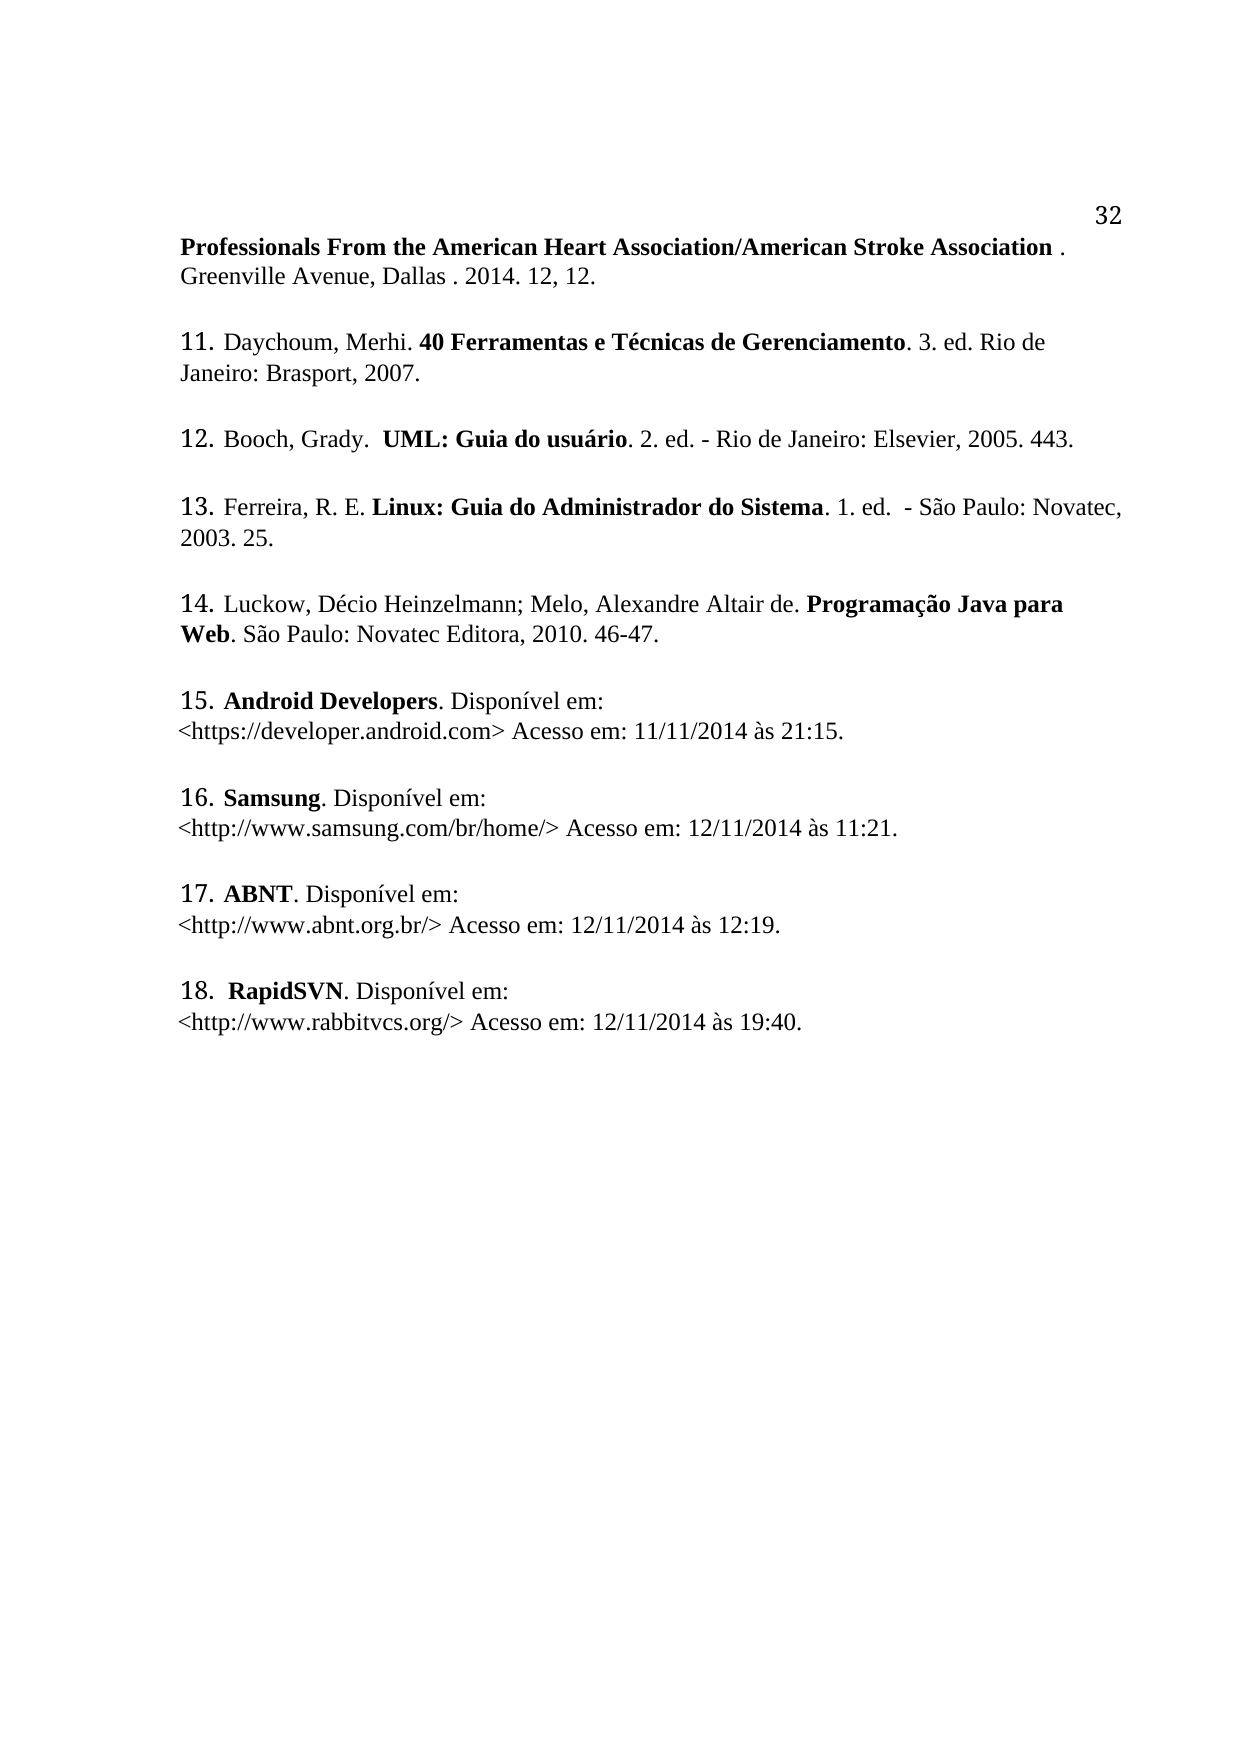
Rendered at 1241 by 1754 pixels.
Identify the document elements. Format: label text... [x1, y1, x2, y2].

list RapidSVN. Disponível em: [180, 973, 1122, 1007]
list Samsung. Disponível em: [180, 779, 1122, 813]
list Professionals From the American Heart Association/American Stroke Association . Greenville Avenue, Dallas . 2014. 12, 12. [180, 232, 1122, 289]
text <http://www.abnt.org.br/> Acesso em: 12/11/2014 às 12:19. [177, 910, 1122, 939]
list Ferreira, R. E. Linux: Guia do Administrador do Sistema. 1. ed. - São Paulo: Novatec, 2003. 25. [180, 489, 1122, 551]
list Daychoum, Merhi. 40 Ferramentas e Técnicas de Gerenciamento. 3. ed. Rio de Janeiro: Brasport, 2007. [180, 324, 1122, 386]
list Android Developers. Disponível em: [180, 682, 1122, 716]
list <http://www.rabbitvcs.org/> Acesso em: 12/11/2014 às 19:40. [177, 1007, 1122, 1036]
list Luckow, Décio Heinzelmann; Melo, Alexandre Altair de. Programação Java para Web. São Paulo: Novatec Editora, 2010. 46-47. [180, 586, 1122, 648]
list ABNT. Disponível em: [180, 876, 1122, 910]
list <https://developer.android.com> Acesso em: 11/11/2014 às 21:15. [177, 716, 1122, 745]
list <http://www.samsung.com/br/home/> Acesso em: 12/11/2014 às 11:21. [177, 813, 1122, 842]
list Booch, Grady. UML: Guia do usuário. 2. ed. - Rio de Janeiro: Elsevier, 2005. 443. [180, 421, 1122, 454]
